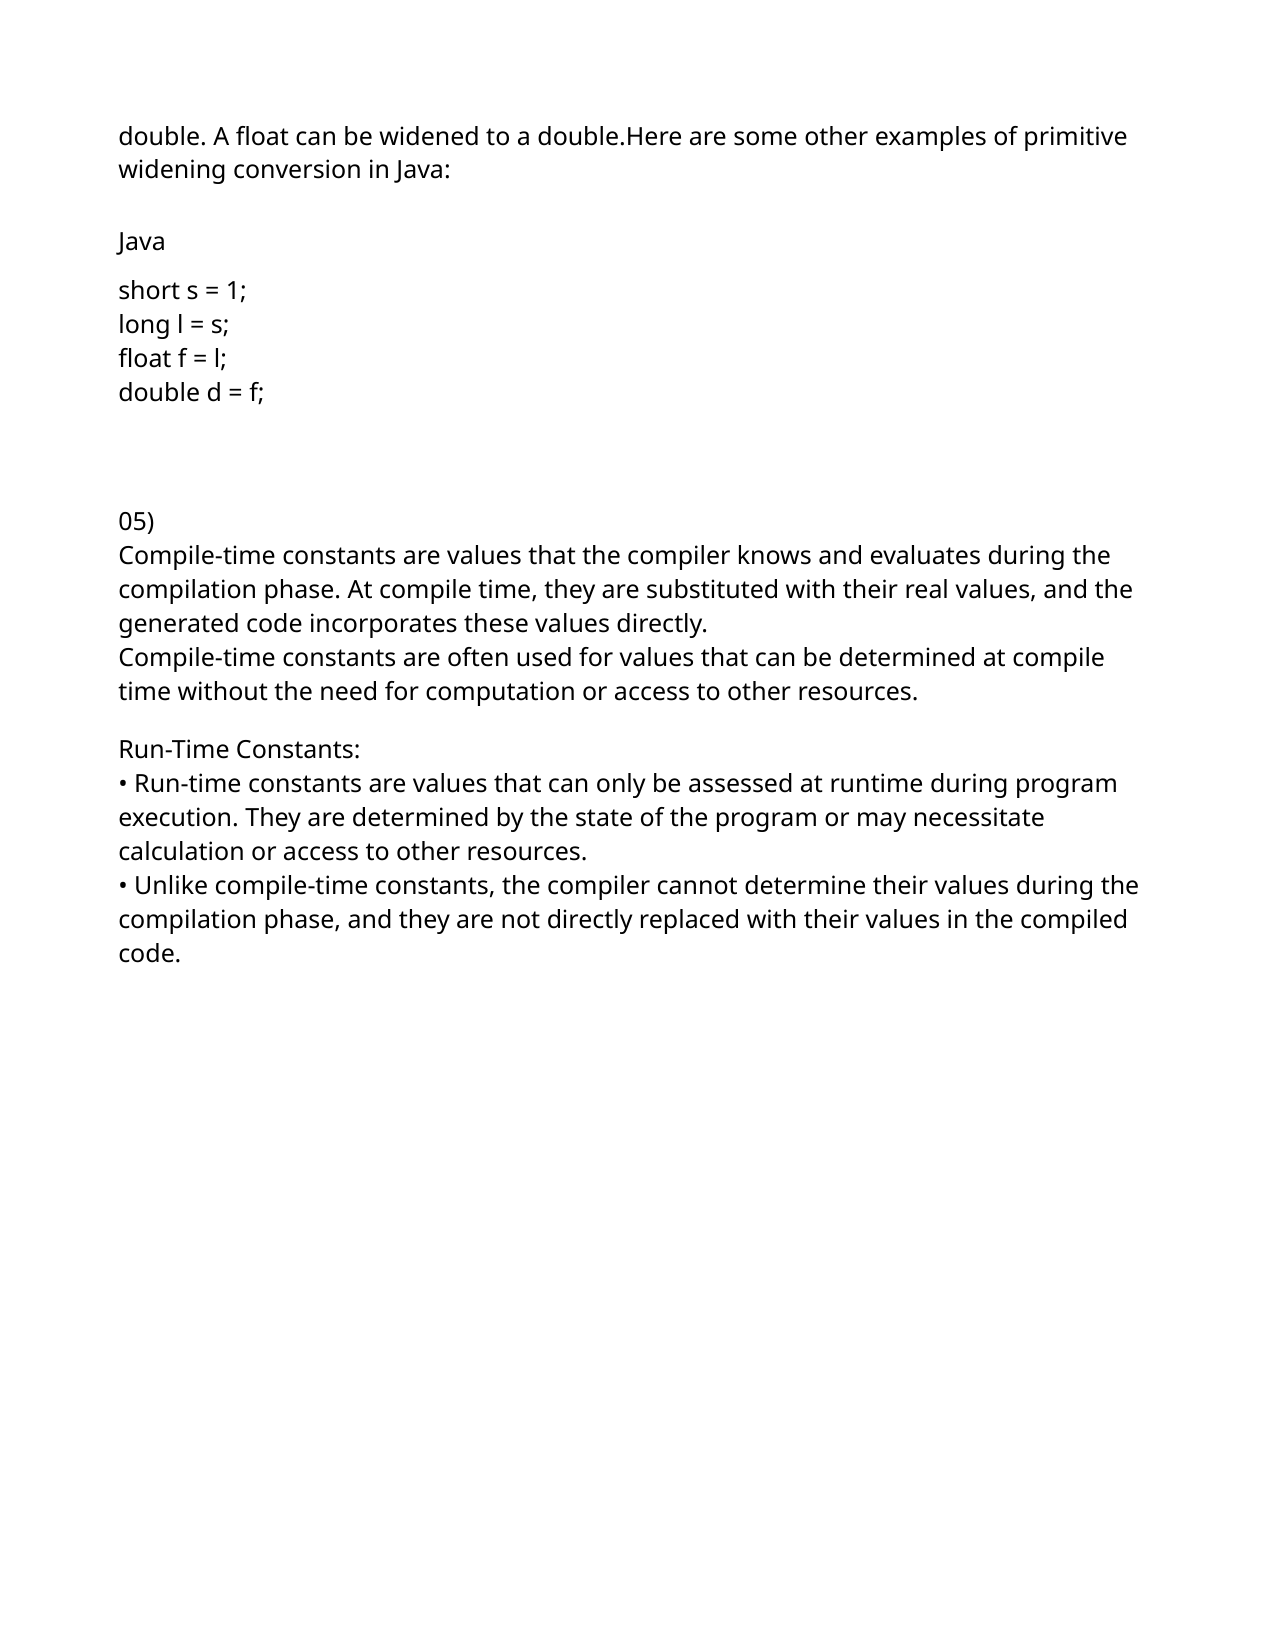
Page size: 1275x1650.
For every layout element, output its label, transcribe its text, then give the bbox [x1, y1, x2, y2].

text long l = s; [118, 306, 1157, 341]
text float f = l; [118, 341, 1157, 374]
text short s = 1; [118, 272, 1157, 306]
text Compile-time constants are often used for values that can be determined at compile time without the need for computation or access to other resources. [118, 639, 1157, 708]
text • Run-time constants are values that can only be assessed at runtime during program execution. They are determined by the state of the program or may necessitate calculation or access to other resources. [118, 765, 1157, 867]
text Run-Time Constants: [118, 731, 1157, 765]
text Java [118, 224, 1157, 258]
text 05) [118, 503, 1157, 537]
text • Unlike compile-time constants, the compiler cannot determine their values during the compilation phase, and they are not directly replaced with their values in the compiled code. [118, 867, 1157, 970]
text Compile-time constants are values that the compiler knows and evaluates during the compilation phase. At compile time, they are substituted with their real values, and the generated code incorporates these values directly. [118, 537, 1157, 639]
text double. A float can be widened to a double.Here are some other examples of primitive widening conversion in Java: [118, 118, 1157, 186]
text double d = f; [118, 374, 1157, 409]
